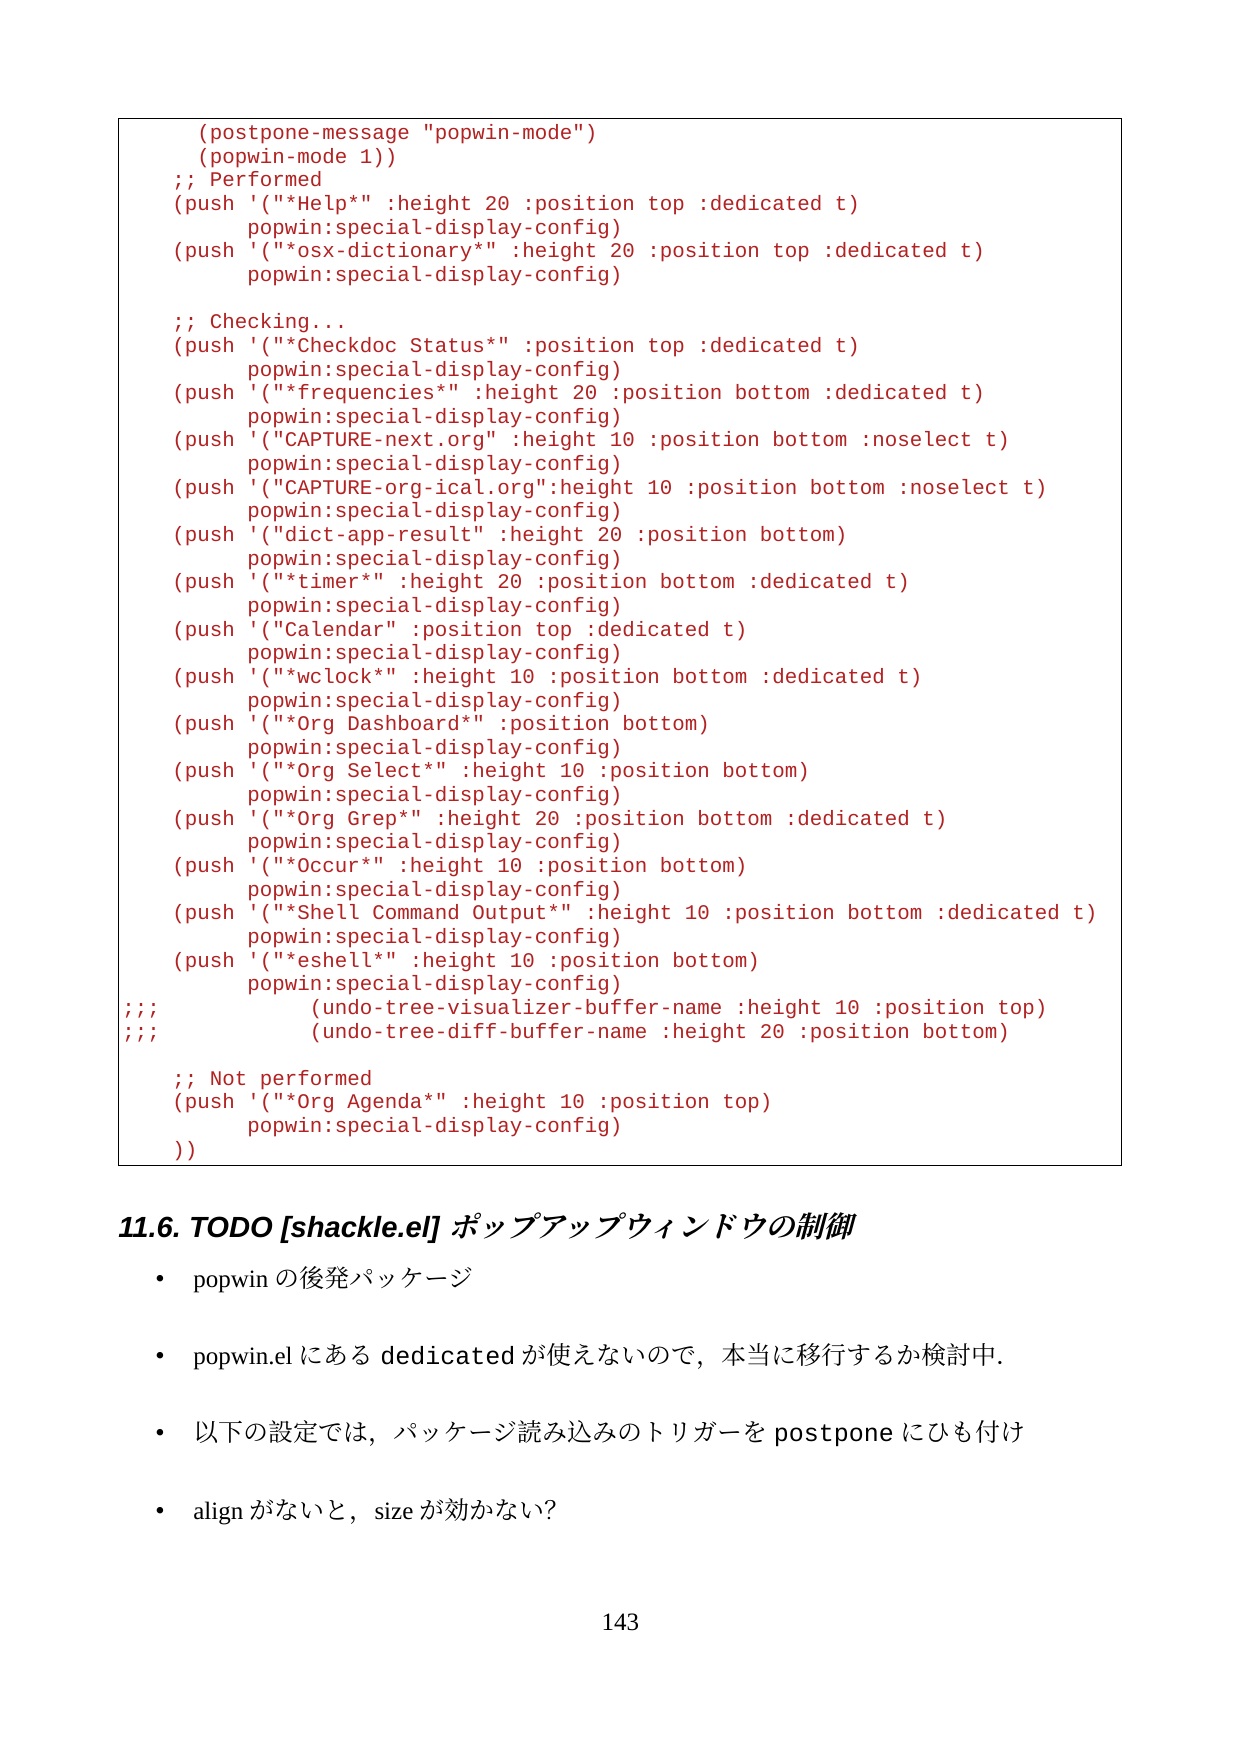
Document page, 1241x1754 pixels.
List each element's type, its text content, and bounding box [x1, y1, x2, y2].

text (push '("*Org Dashboard*" :position bottom) [119, 709, 1121, 733]
text (push '("*wclock*" :height 10 :position bottom :dedicated t) [119, 662, 1121, 686]
text popwin:special-display-config) [119, 591, 1121, 615]
text )) [119, 1135, 1121, 1165]
text popwin:special-display-config) [119, 260, 1121, 284]
list popwin の後発パッケージ [156, 1258, 1122, 1323]
text popwin:special-display-config) [119, 922, 1121, 946]
text popwin:special-display-config) [119, 686, 1121, 709]
text popwin:special-display-config) [119, 827, 1121, 851]
text popwin:special-display-config) [119, 638, 1121, 662]
text (push '("*timer*" :height 20 :position bottom :dedicated t) [119, 567, 1121, 591]
text popwin:special-display-config) [119, 780, 1121, 804]
text (push '("CAPTURE-next.org" :height 10 :position bottom :noselect t) [119, 426, 1121, 449]
text ;;; (undo-tree-visualizer-buffer-name :height 10 :position top) [119, 993, 1121, 1017]
text (push '("Calendar" :position top :dedicated t) [119, 615, 1121, 638]
text ;; Checking... [119, 307, 1121, 331]
text ;; Performed [119, 165, 1121, 189]
text popwin:special-display-config) [119, 544, 1121, 567]
text (push '("*osx-dictionary*" :height 20 :position top :dedicated t) [119, 236, 1121, 260]
text (push '("*eshell*" :height 10 :position bottom) [119, 946, 1121, 969]
list align がないと，size が効かない？ [156, 1490, 1122, 1555]
text popwin:special-display-config) [119, 213, 1121, 236]
text popwin:special-display-config) [119, 1111, 1121, 1135]
text popwin:special-display-config) [119, 875, 1121, 898]
list 以下の設定では，パッケージ読み込みのトリガーを postpone にひも付け [156, 1413, 1122, 1478]
text (push '("*frequencies*" :height 20 :position bottom :dedicated t) [119, 378, 1121, 402]
text (push '("*Occur*" :height 10 :position bottom) [119, 851, 1121, 875]
text popwin:special-display-config) [119, 354, 1121, 378]
text popwin:special-display-config) [119, 496, 1121, 520]
text popwin:special-display-config) [119, 402, 1121, 426]
text (push '("*Org Grep*" :height 20 :position bottom :dedicated t) [119, 804, 1121, 827]
list popwin.el にある dedicated が使えないので，本当に移行するか検討中． [156, 1335, 1122, 1400]
text ;;; (undo-tree-diff-buffer-name :height 20 :position bottom) [119, 1017, 1121, 1040]
text (push '("*Help*" :height 20 :position top :dedicated t) [119, 189, 1121, 213]
text (push '("*Checkdoc Status*" :position top :dedicated t) [119, 331, 1121, 354]
text (push '("CAPTURE-org-ical.org":height 10 :position bottom :noselect t) [119, 473, 1121, 496]
text (push '("dict-app-result" :height 20 :position bottom) [119, 520, 1121, 544]
text (push '("*Org Agenda*" :height 10 :position top) [119, 1088, 1121, 1111]
text popwin:special-display-config) [119, 733, 1121, 757]
text (postpone-message "popwin-mode") [119, 119, 1121, 142]
text popwin:special-display-config) [119, 969, 1121, 993]
text (push '("*Shell Command Output*" :height 10 :position bottom :dedicated t) [119, 898, 1121, 922]
subtitle TODO [shackle.el] ポップアップウィンドウの制御 [118, 1204, 1122, 1246]
text (push '("*Org Select*" :height 10 :position bottom) [119, 757, 1121, 780]
text ;; Not performed [119, 1064, 1121, 1088]
text popwin:special-display-config) [119, 449, 1121, 473]
text (popwin-mode 1)) [119, 142, 1121, 165]
